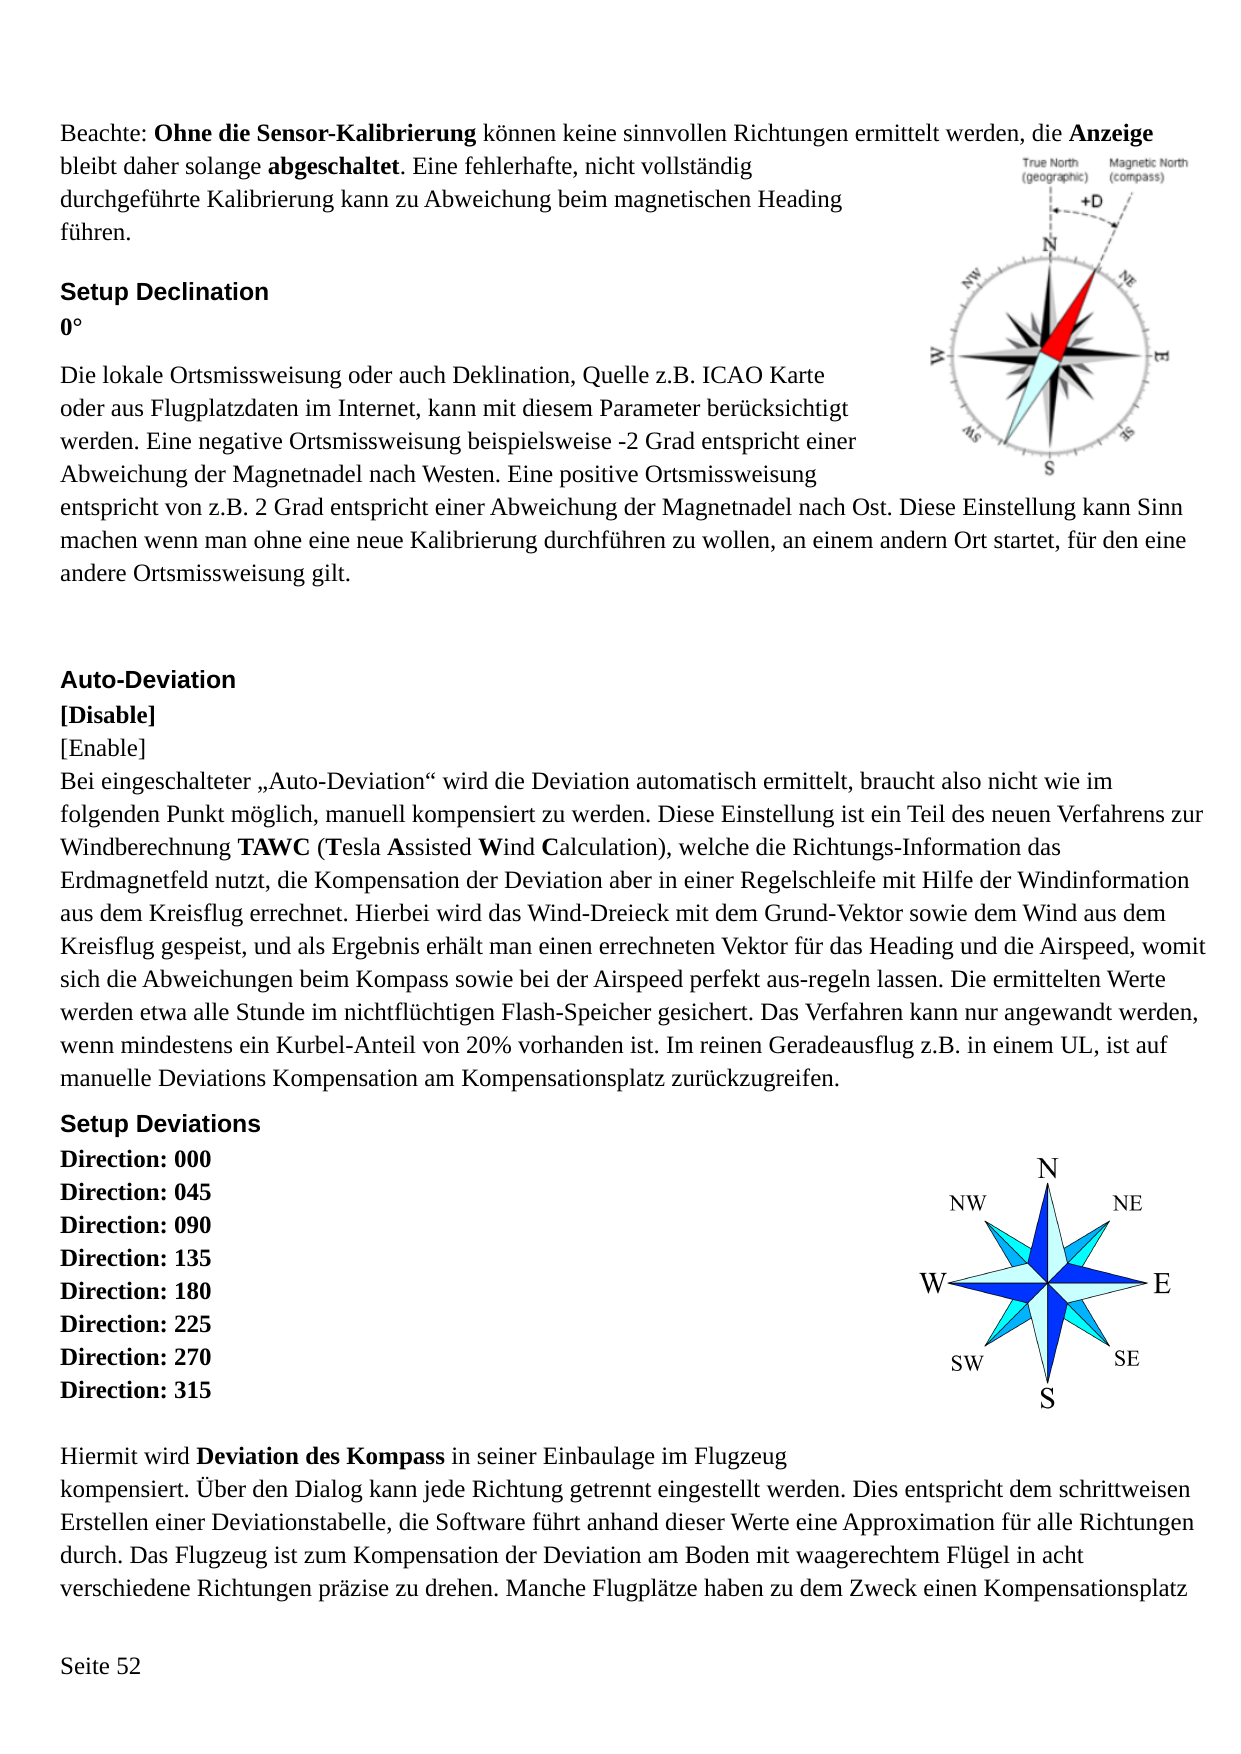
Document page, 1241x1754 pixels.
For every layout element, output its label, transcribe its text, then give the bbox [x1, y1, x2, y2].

picture [905, 153, 1192, 482]
text 0° [60, 312, 905, 341]
text Die lokale Ortsmissweisung oder auch Deklination, Quelle z.B. ICAO Karte oder aus Flugplatzdaten im Internet, kann mit diesem Parameter berücksichtigt werden. Eine negative Ortsmissweisung beispielsweise -2 Grad entspricht einer Abweichung der Magnetnadel nach Westen. Eine positive Ortsmissweisung entspricht von z.B. 2 Grad entspricht einer Abweichung der Magnetnadel nach Ost. Diese Einstellung kann Sinn machen wenn man ohne eine neue Kalibrierung durchführen zu wollen, an einem andern Ort startet, für den eine andere Ortsmissweisung gilt. [60, 360, 1207, 587]
text [1182, 1342, 1207, 1371]
subtitle Setup Declination [60, 277, 905, 306]
text Direction: 135 [60, 1243, 913, 1272]
text Direction: 045 [60, 1177, 913, 1206]
text Hiermit wird Deviation des Kompass in seiner Einbaulage im Flugzeug kompensiert. Über den Dialog kann jede Richtung getrennt eingestellt werden. Dies entspricht dem schrittweisen Erstellen einer Deviationstabelle, die Software führt anhand dieser Werte eine Approximation für alle Richtungen durch. Das Flugzeug ist zum Kompensation der Deviation am Boden mit waagerechtem Flügel in acht verschiedene Richtungen präzise zu drehen. Manche Flugplätze haben zu dem Zweck einen Kompensationsplatz [60, 1441, 1207, 1602]
text Direction: 270 [60, 1342, 913, 1371]
subtitle Auto-Deviation [60, 666, 1207, 694]
text [Enable] [60, 733, 1207, 762]
text Bei eingeschalteter „Auto-Deviation“ wird die Deviation automatisch ermittelt, braucht also nicht wie im folgenden Punkt möglich, manuell kompensiert zu werden. Diese Einstellung ist ein Teil des neuen Verfahrens zur Windberechnung TAWC (Tesla Assisted Wind Calculation), welche die Richtungs-Information das Erdmagnetfeld nutzt, die Kompensation der Deviation aber in einer Regelschleife mit Hilfe der Windinformation aus dem Kreisflug errechnet. Hierbei wird das Wind-Dreieck mit dem Grund-Vektor sowie dem Wind aus dem Kreisflug gespeist, und als Ergebnis erhält man einen errechneten Vektor für das Heading und die Airspeed, womit sich die Abweichungen beim Kompass sowie bei der Airspeed perfekt aus-regeln lassen. Die ermittelten Werte werden etwa alle Stunde im nichtflüchtigen Flash-Speicher gesichert. Das Verfahren kann nur angewandt werden, wenn mindestens ein Kurbel-Anteil von 20% vorhanden ist. Im reinen Geradeausflug z.B. in einem UL, ist auf manuelle Deviations Kompensation am Kompensationsplatz zurückzugreifen. [60, 766, 1207, 1092]
text [1182, 1375, 1207, 1404]
text [1192, 312, 1207, 341]
text [1182, 1309, 1207, 1338]
text Direction: 000 [60, 1144, 1207, 1173]
text [1182, 1243, 1207, 1272]
picture [913, 1148, 1182, 1418]
text Direction: 180 [60, 1276, 913, 1305]
text Direction: 090 [60, 1210, 913, 1239]
text [1182, 1210, 1207, 1239]
text Beachte: Ohne die Sensor-Kalibrierung können keine sinnvollen Richtungen ermittelt werden, die Anzeige bleibt daher solange abgeschaltet. Eine fehlerhafte, nicht vollständig durchgeführte Kalibrierung kann zu Abweichung beim magnetischen Heading führen. [60, 118, 1207, 246]
text Direction: 225 [60, 1309, 913, 1338]
subtitle [1192, 277, 1207, 306]
subtitle Setup Deviations [60, 1109, 1207, 1138]
text [1182, 1177, 1207, 1206]
text Direction: 315 [60, 1375, 913, 1404]
text [Disable] [60, 700, 1207, 729]
text [1182, 1276, 1207, 1305]
